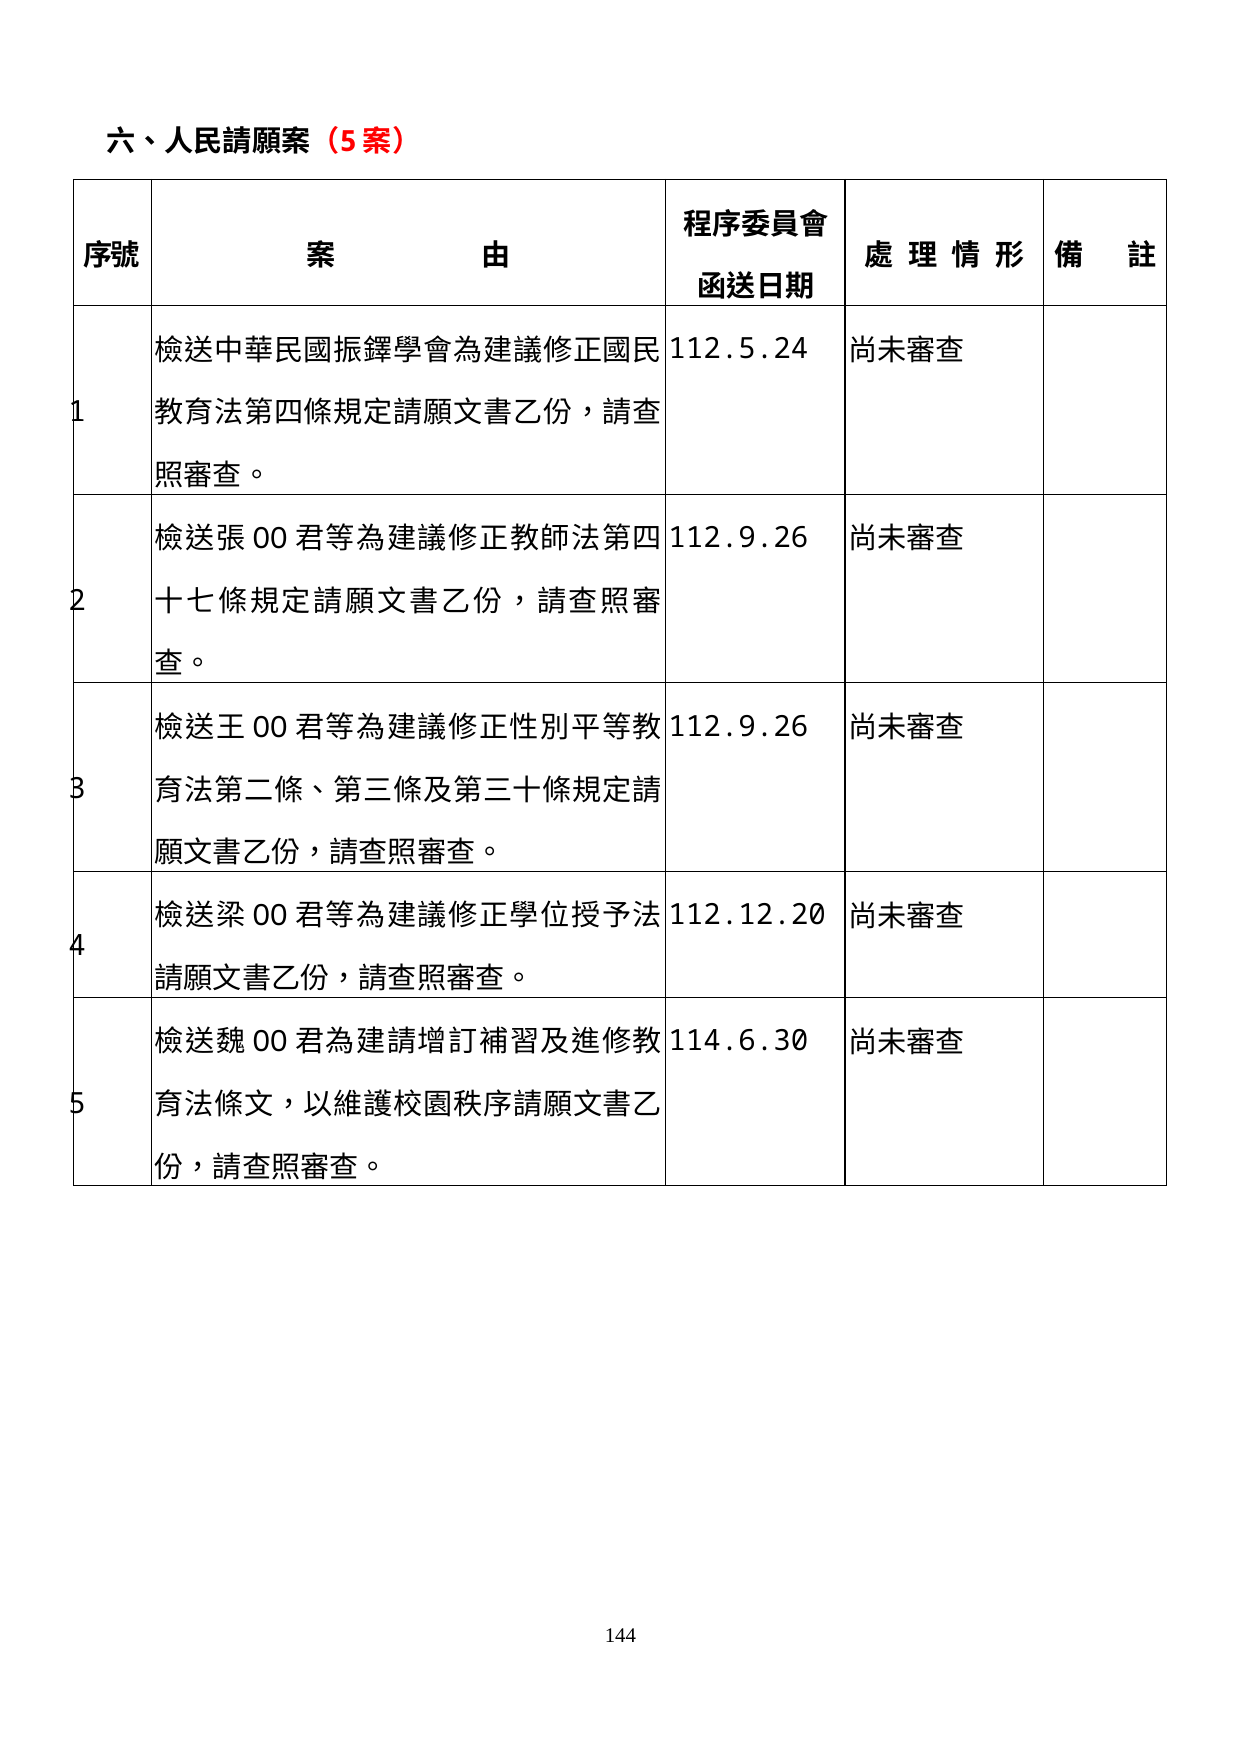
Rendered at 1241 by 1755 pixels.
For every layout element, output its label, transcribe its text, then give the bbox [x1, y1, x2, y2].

table_cell [74, 1102, 80, 1111]
table_header 處 理 情 形 [846, 180, 1043, 305]
table_cell 檢送魏OO君為建請增訂補習及進修教育法條文，以維護校園秩序請願文書乙份，請查照審查。 [152, 998, 665, 1185]
table_cell 尚未審查 [846, 306, 1043, 493]
table_cell 112.5.24 [666, 306, 844, 493]
table_cell 檢送中華民國振鐸學會為建議修正國民教育法第四條規定請願文書乙份，請查照審查。 [152, 306, 665, 493]
table_cell [1044, 998, 1166, 1185]
table_header 備 註 [1044, 180, 1166, 305]
table_cell [74, 683, 151, 871]
table_cell [74, 788, 81, 796]
table_header 序號 [74, 180, 151, 305]
table_cell 114.6.30 [666, 998, 844, 1185]
table_cell 112.9.26 [666, 495, 844, 682]
table_cell [1044, 872, 1166, 997]
table_cell 尚未審查 [846, 495, 1043, 682]
table_cell [1044, 495, 1166, 682]
table_cell [74, 591, 80, 603]
table_cell 112.9.26 [666, 683, 844, 871]
table_cell [74, 937, 79, 948]
text 六、人民請願案（5案） [74, 118, 1166, 160]
table_cell [74, 495, 151, 682]
table_cell [74, 872, 151, 997]
table_cell 尚未審查 [846, 683, 1043, 871]
table_cell 尚未審查 [846, 998, 1043, 1185]
table_header 案 由 [152, 180, 665, 305]
table_cell 尚未審查 [846, 872, 1043, 997]
table_cell [74, 779, 80, 786]
table_header 程序委員會 函送日期 [666, 180, 844, 305]
table_cell [74, 998, 151, 1185]
table_cell 檢送王OO君等為建議修正性別平等教育法第二條、第三條及第三十條規定請願文書乙份，請查照審查。 [152, 683, 665, 871]
table_cell 檢送張OO君等為建議修正教師法第四十七條規定請願文書乙份，請查照審查。 [152, 495, 665, 682]
table_cell 檢送梁OO君等為建議修正學位授予法請願文書乙份，請查照審查。 [152, 872, 665, 997]
table_cell [1044, 683, 1166, 871]
table_cell [1044, 306, 1166, 493]
table_cell 112.12.20 [666, 872, 844, 997]
table_cell [74, 306, 151, 493]
